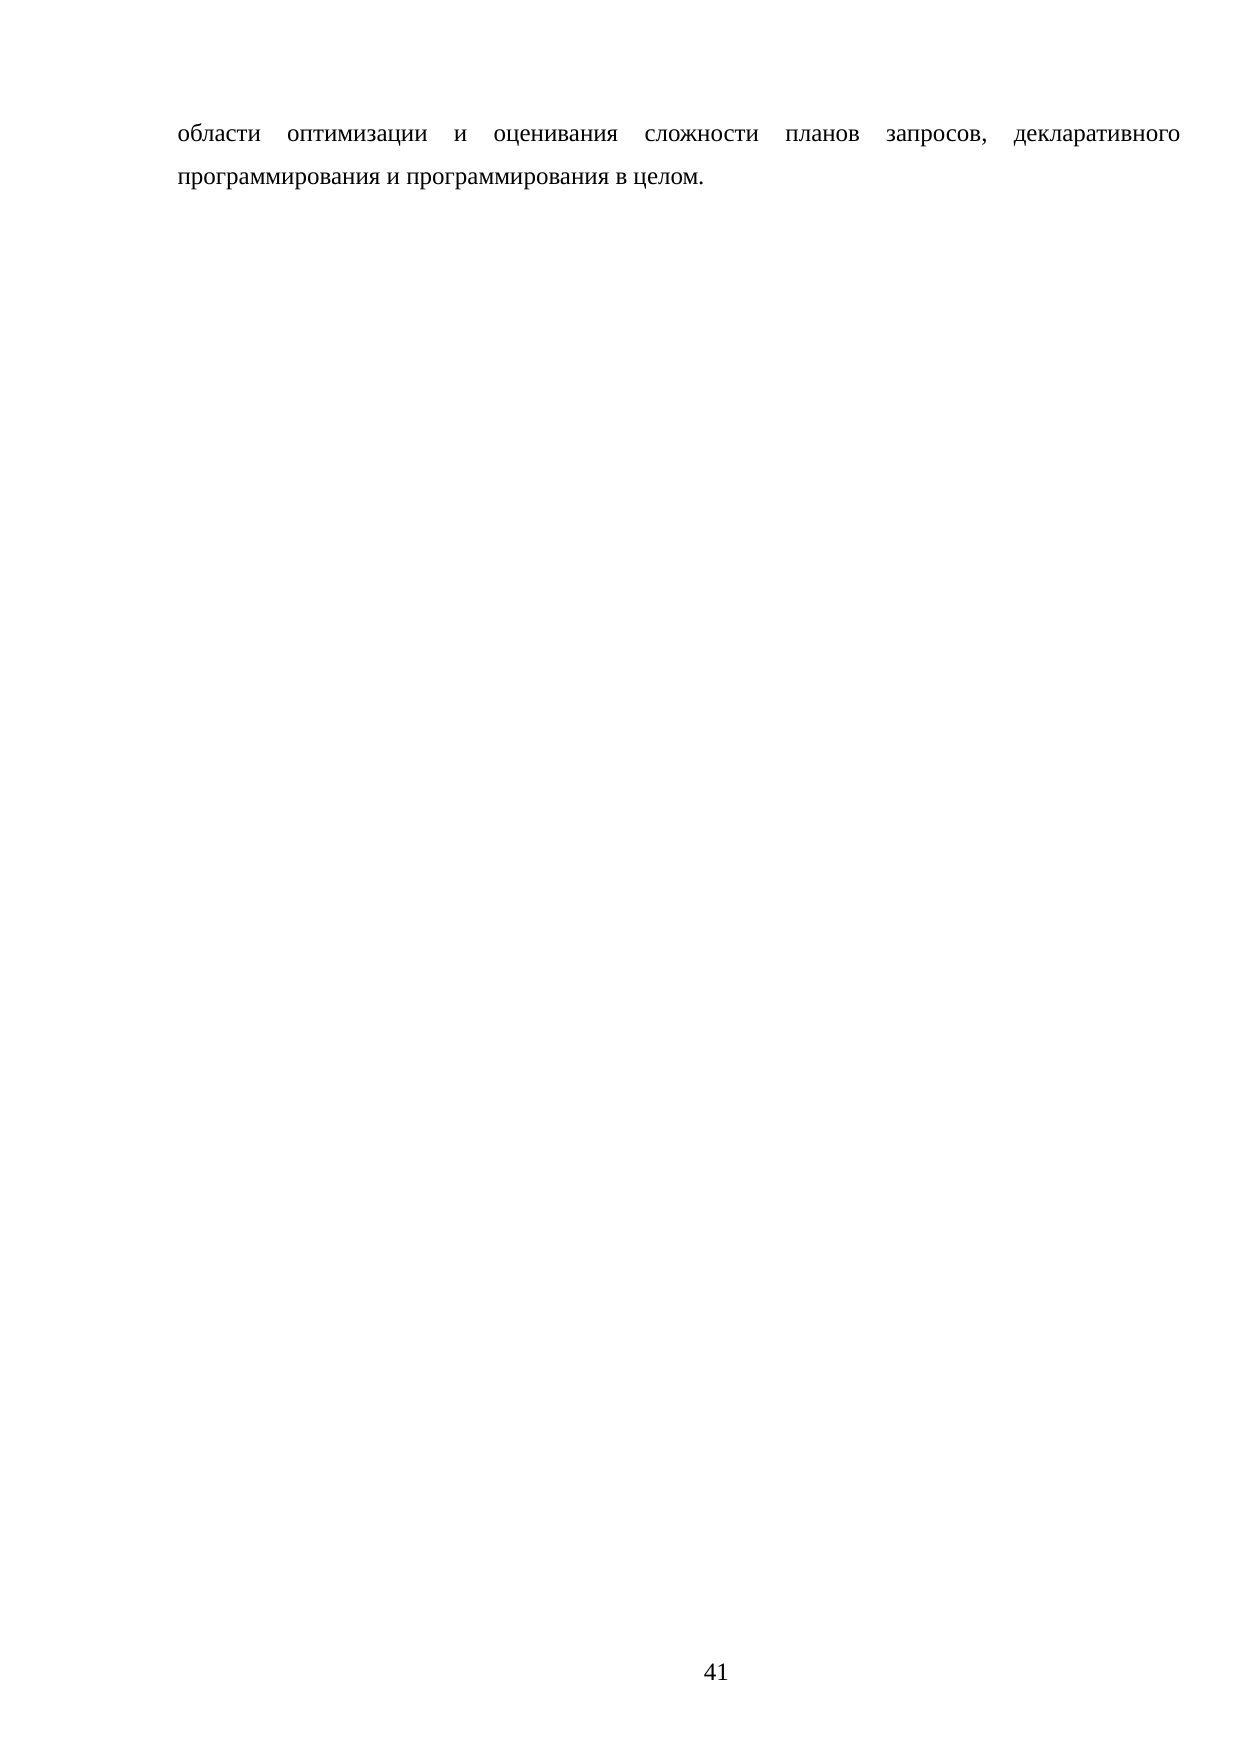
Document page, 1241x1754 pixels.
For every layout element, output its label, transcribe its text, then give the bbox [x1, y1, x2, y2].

text области оптимизации и оценивания сложности планов запросов, декларативного программирования и программирования в целом. [177, 118, 1181, 190]
